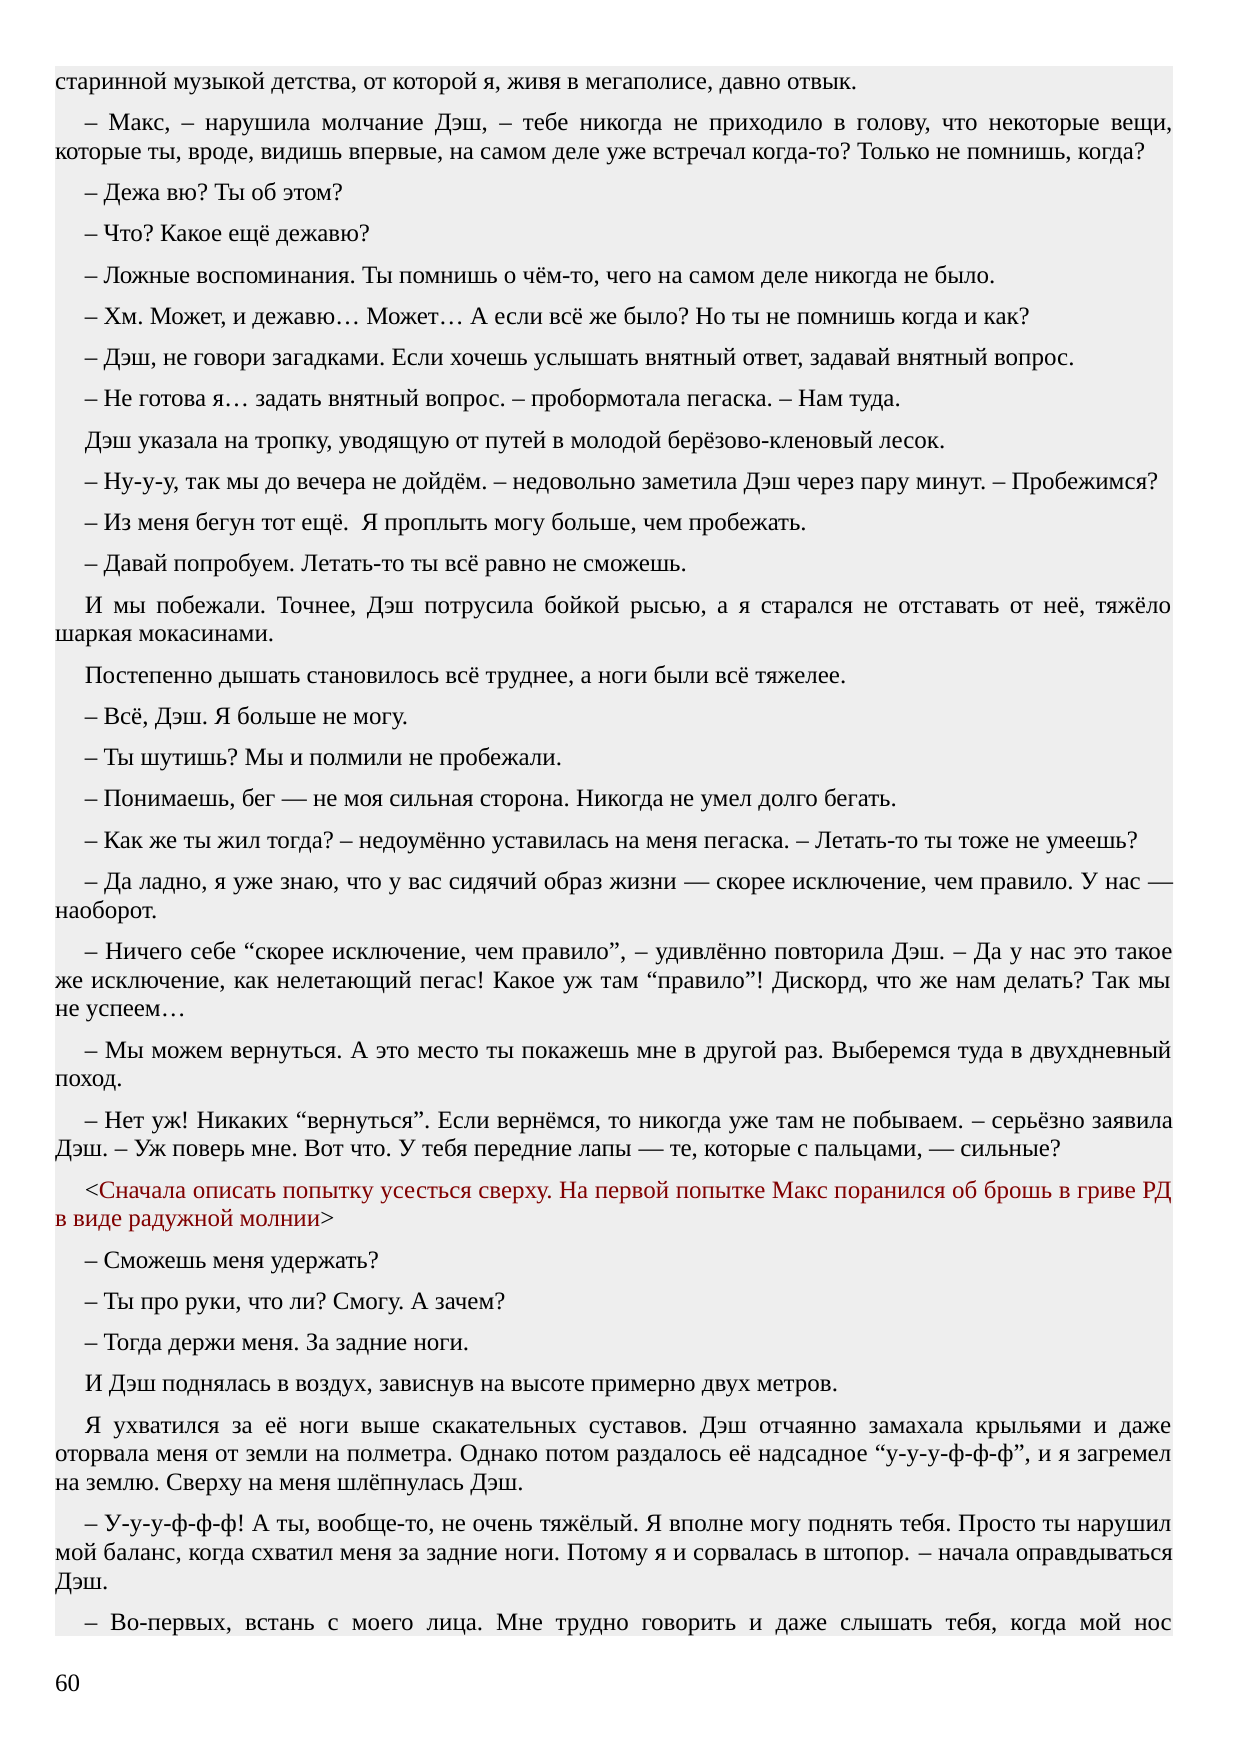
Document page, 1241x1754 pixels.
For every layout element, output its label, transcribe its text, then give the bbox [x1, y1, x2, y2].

text – Как же ты жил тогда? – недоумённо уставилась на меня пегаска. – Летать-то ты тоже не умеешь? [55, 825, 1173, 853]
text старинной музыкой детства, от которой я, живя в мегаполисе, давно отвык. [55, 66, 1173, 95]
text – Ты шутишь? Мы и полмили не пробежали. [55, 742, 1173, 771]
text Постепенно дышать становилось всё труднее, а ноги были всё тяжелее. [55, 660, 1173, 688]
text – Макс, – нарушила молчание Дэш, – тебе никогда не приходило в голову, что некоторые вещи, которые ты, вроде, видишь впервые, на самом деле уже встречал когда-то? Только не помнишь, когда? [55, 107, 1173, 165]
text – Сможешь меня удержать? [55, 1245, 1173, 1273]
text – Дэш, не говори загадками. Если хочешь услышать внятный ответ, задавай внятный вопрос. [55, 342, 1173, 371]
text – Тогда держи меня. За задние ноги. [55, 1327, 1173, 1356]
text И Дэш поднялась в воздух, зависнув на высоте примерно двух метров. [55, 1368, 1173, 1397]
text – Ну-у-у, так мы до вечера не дойдём. – недовольно заметила Дэш через пару минут. – Пробежимся? [55, 466, 1173, 495]
text И мы побежали. Точнее, Дэш потрусила бойкой рысью, а я старался не отставать от неё, тяжёло шаркая мокасинами. [55, 590, 1173, 647]
text Я ухватился за её ноги выше скакательных суставов. Дэш отчаянно замахала крыльями и даже оторвала меня от земли на полметра. Однако потом раздалось её надсадное “у-у-у-ф-ф-ф”, и я загремел на землю. Сверху на меня шлёпнулась Дэш. [55, 1410, 1173, 1496]
text – Не готова я… задать внятный вопрос. – пробормотала пегаска. – Нам туда. [55, 383, 1173, 412]
text – Всё, Дэш. Я больше не могу. [55, 701, 1173, 730]
text – Что? Какое ещё дежавю? [55, 218, 1173, 247]
text – Мы можем вернуться. А это место ты покажешь мне в другой раз. Выберемся туда в двухдневный поход. [55, 1035, 1173, 1092]
text – Ничего себе “скорее исключение, чем правило”, – удивлённо повторила Дэш. – Да у нас это такое же исключение, как нелетающий пегас! Какое уж там “правило”! Дискорд, что же нам делать? Так мы не успеем… [55, 936, 1173, 1022]
text <Cначала описать попытку усесться сверху. На первой попытке Макс поранился об брошь в гриве РД в виде радужной молнии> [55, 1175, 1173, 1232]
text Дэш указала на тропку, уводящую от путей в молодой берёзово-кленовый лесок. [55, 425, 1173, 453]
text – Ложные воспоминания. Ты помнишь о чём-то, чего на самом деле никогда не было. [55, 260, 1173, 288]
text – Хм. Может, и дежавю… Может… А если всё же было? Но ты не помнишь когда и как? [55, 301, 1173, 330]
text – Ты про руки, что ли? Смогу. А зачем? [55, 1286, 1173, 1315]
text – Дежа вю? Ты об этом? [55, 177, 1173, 206]
text – У-у-у-ф-ф-ф! А ты, вообще-то, не очень тяжёлый. Я вполне могу поднять тебя. Просто ты нарушил мой баланс, когда схватил меня за задние ноги. Потому я и сорвалась в штопор. – начала оправдываться Дэш. [55, 1508, 1173, 1595]
text – Из меня бегун тот ещё. Я проплыть могу больше, чем пробежать. [55, 507, 1173, 536]
text – Нет уж! Никаких “вернуться”. Если вернёмся, то никогда уже там не побываем. – серьёзно заявила Дэш. – Уж поверь мне. Вот что. У тебя передние лапы — те, которые с пальцами, — сильные? [55, 1105, 1173, 1162]
text – Давай попробуем. Летать-то ты всё равно не сможешь. [55, 548, 1173, 577]
text – Понимаешь, бег — не моя сильная сторона. Никогда не умел долго бегать. [55, 783, 1173, 812]
text – Да ладно, я уже знаю, что у вас сидячий образ жизни — скорее исключение, чем правило. У нас — наоборот. [55, 866, 1173, 923]
text – Во-первых, встань с моего лица. Мне трудно говорить и даже слышать тебя, когда мой нос [55, 1607, 1173, 1636]
